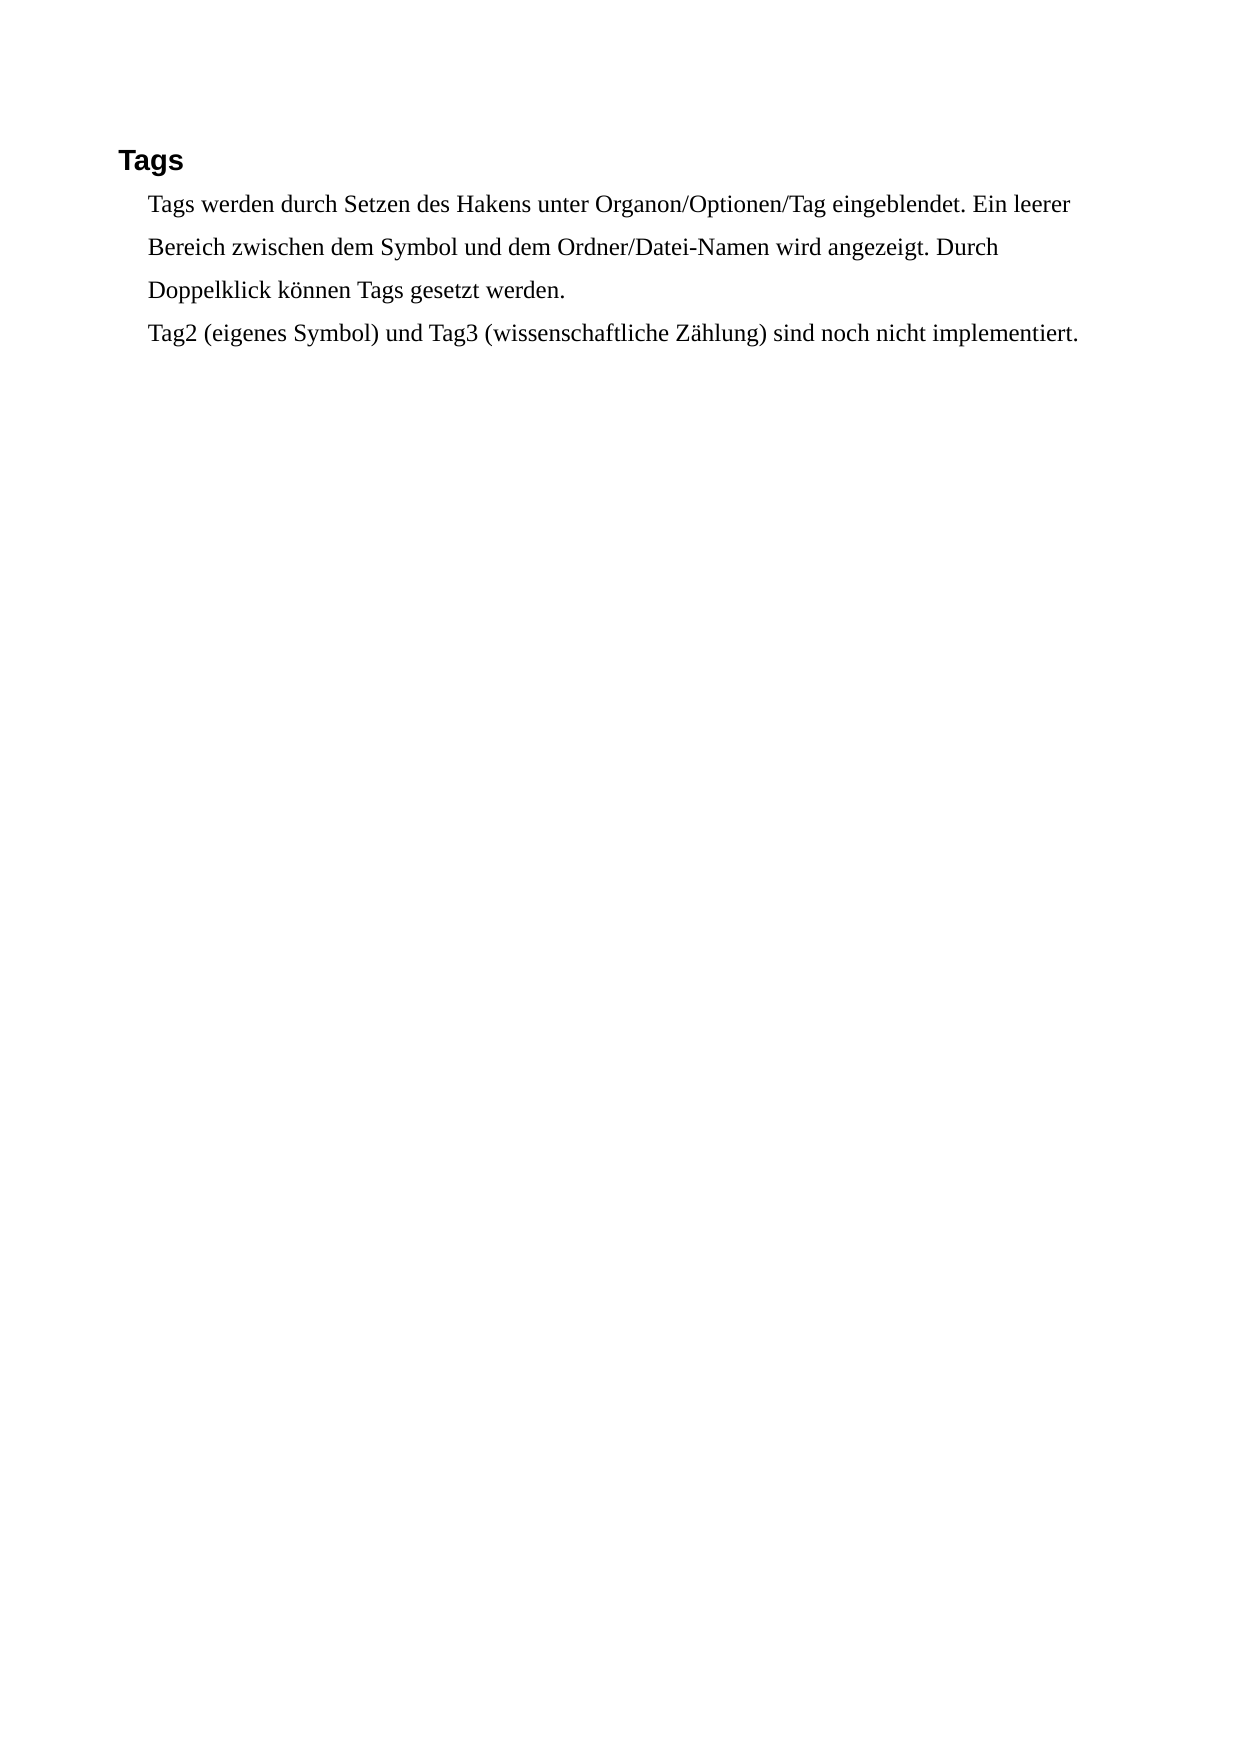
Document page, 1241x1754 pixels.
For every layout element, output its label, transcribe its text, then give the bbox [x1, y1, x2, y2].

text Tag2 (eigenes Symbol) und Tag3 (wissenschaftliche Zählung) sind noch nicht implementiert. [148, 318, 1122, 347]
subtitle Tags [118, 143, 1122, 177]
text Tags werden durch Setzen des Hakens unter Organon/Optionen/Tag eingeblendet. Ein leerer Bereich zwischen dem Symbol und dem Ordner/Datei-Namen wird angezeigt. Durch Doppelklick können Tags gesetzt werden. [148, 189, 1122, 304]
